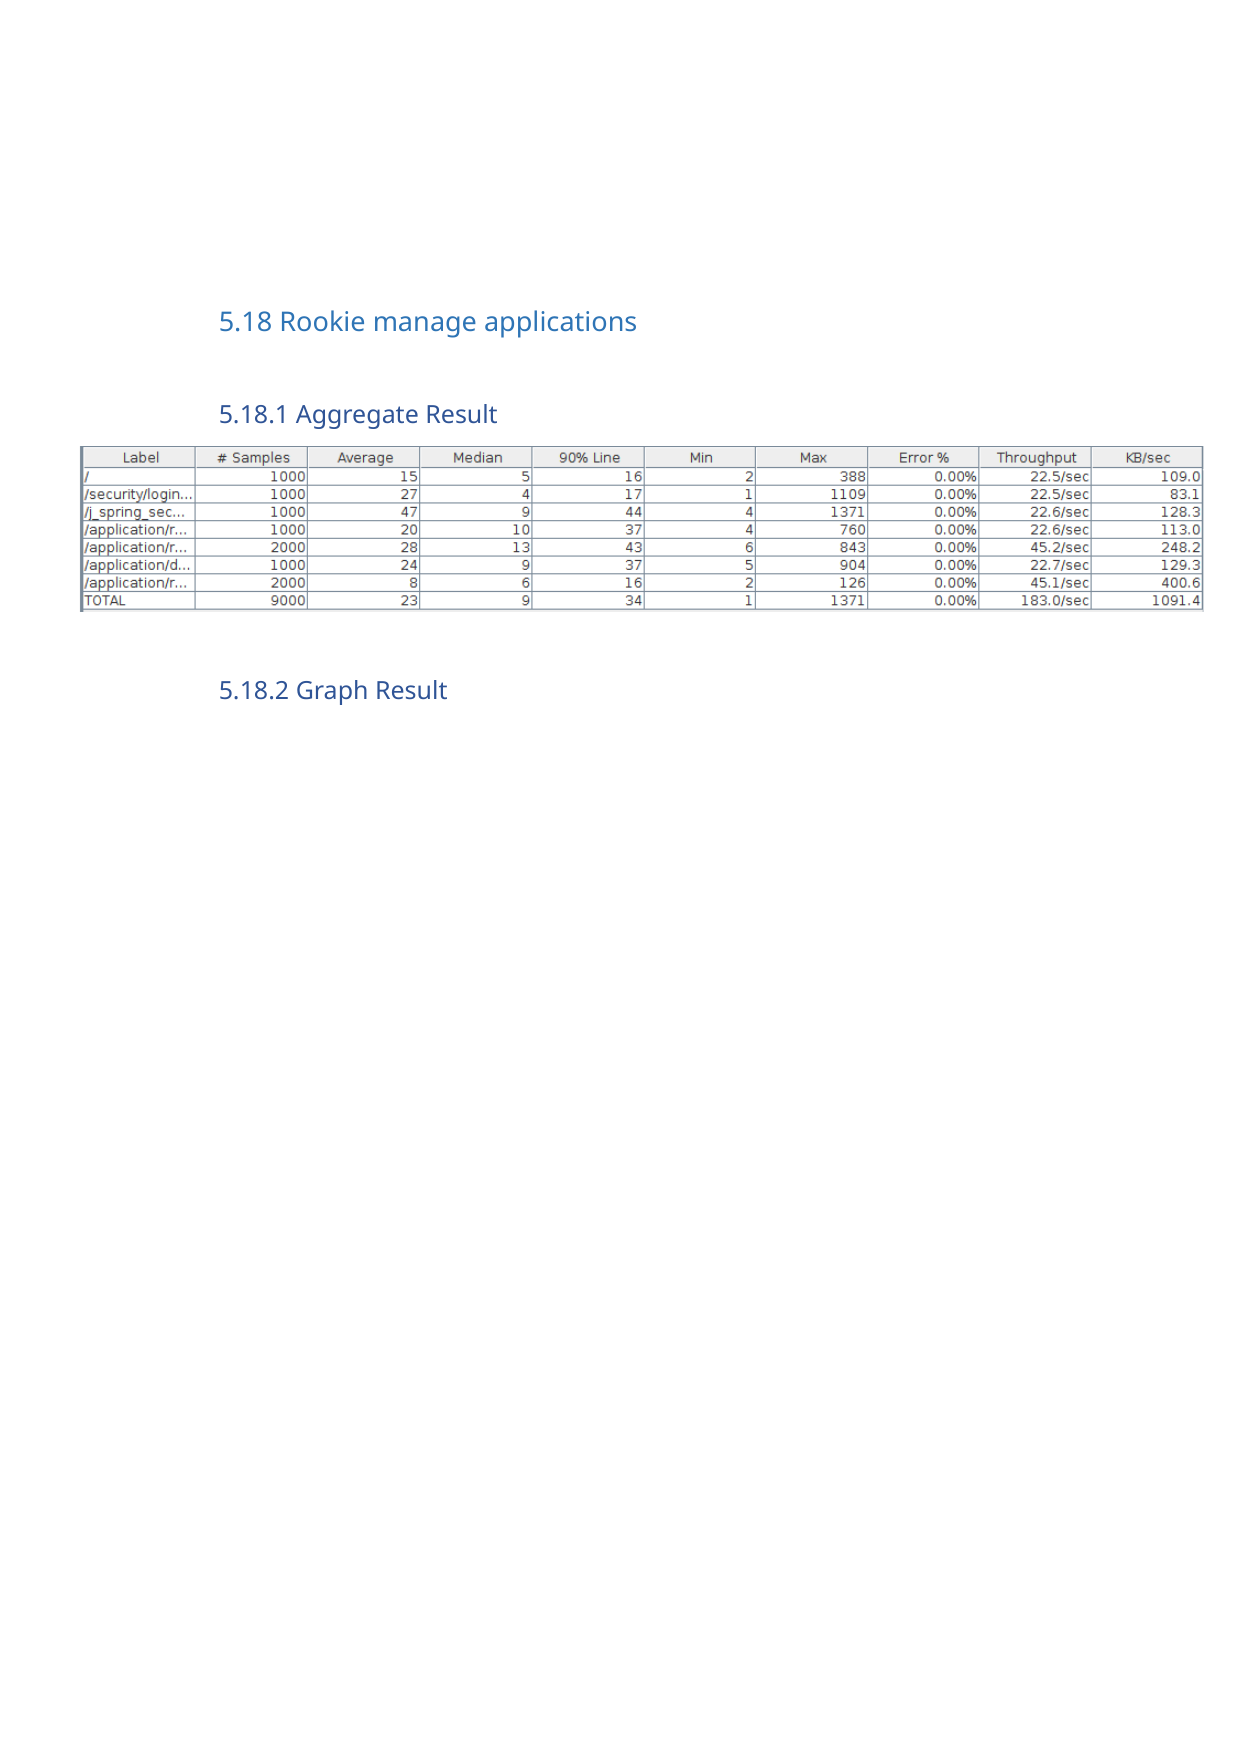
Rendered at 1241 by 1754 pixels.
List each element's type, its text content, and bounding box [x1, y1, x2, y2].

subtitle 5.18.2 Graph Result [177, 672, 1063, 706]
picture [79, 446, 1204, 612]
subtitle 5.18 Rookie manage applications [177, 303, 1063, 339]
subtitle 5.18.1 Aggregate Result [177, 397, 1063, 431]
